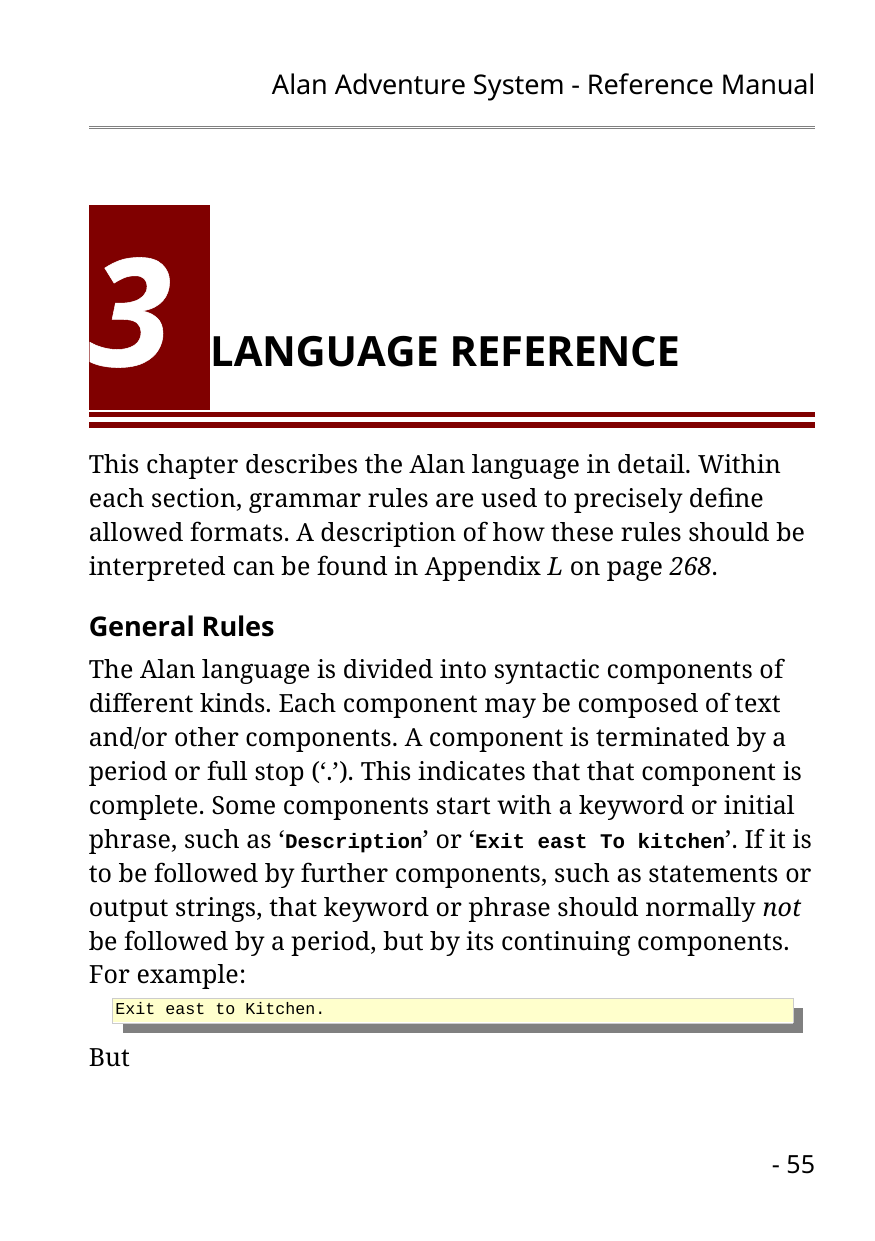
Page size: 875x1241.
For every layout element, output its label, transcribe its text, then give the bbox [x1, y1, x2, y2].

subtitle Language Reference [88, 205, 815, 428]
text But [88, 1039, 815, 1073]
text Exit east to Kitchen. [113, 999, 793, 1022]
text This chapter describes the Alan language in detail. Within each section, grammar rules are used to precisely define allowed formats. A description of how these rules should be interpreted can be found in Appendix L on page 219. [88, 447, 815, 582]
subtitle General Rules [88, 608, 815, 645]
text The Alan language is divided into syntactic components of different kinds. Each component may be composed of text and/or other components. A component is terminated by a period or full stop (‘.’). This indicates that that component is complete. Some components start with a keyword or initial phrase, such as ‘Description’ or ‘Exit east To kitchen’. If it is to be followed by further components, such as statements or output strings, that keyword or phrase should normally not be followed by a period, but by its continuing components. For example: [88, 652, 815, 991]
